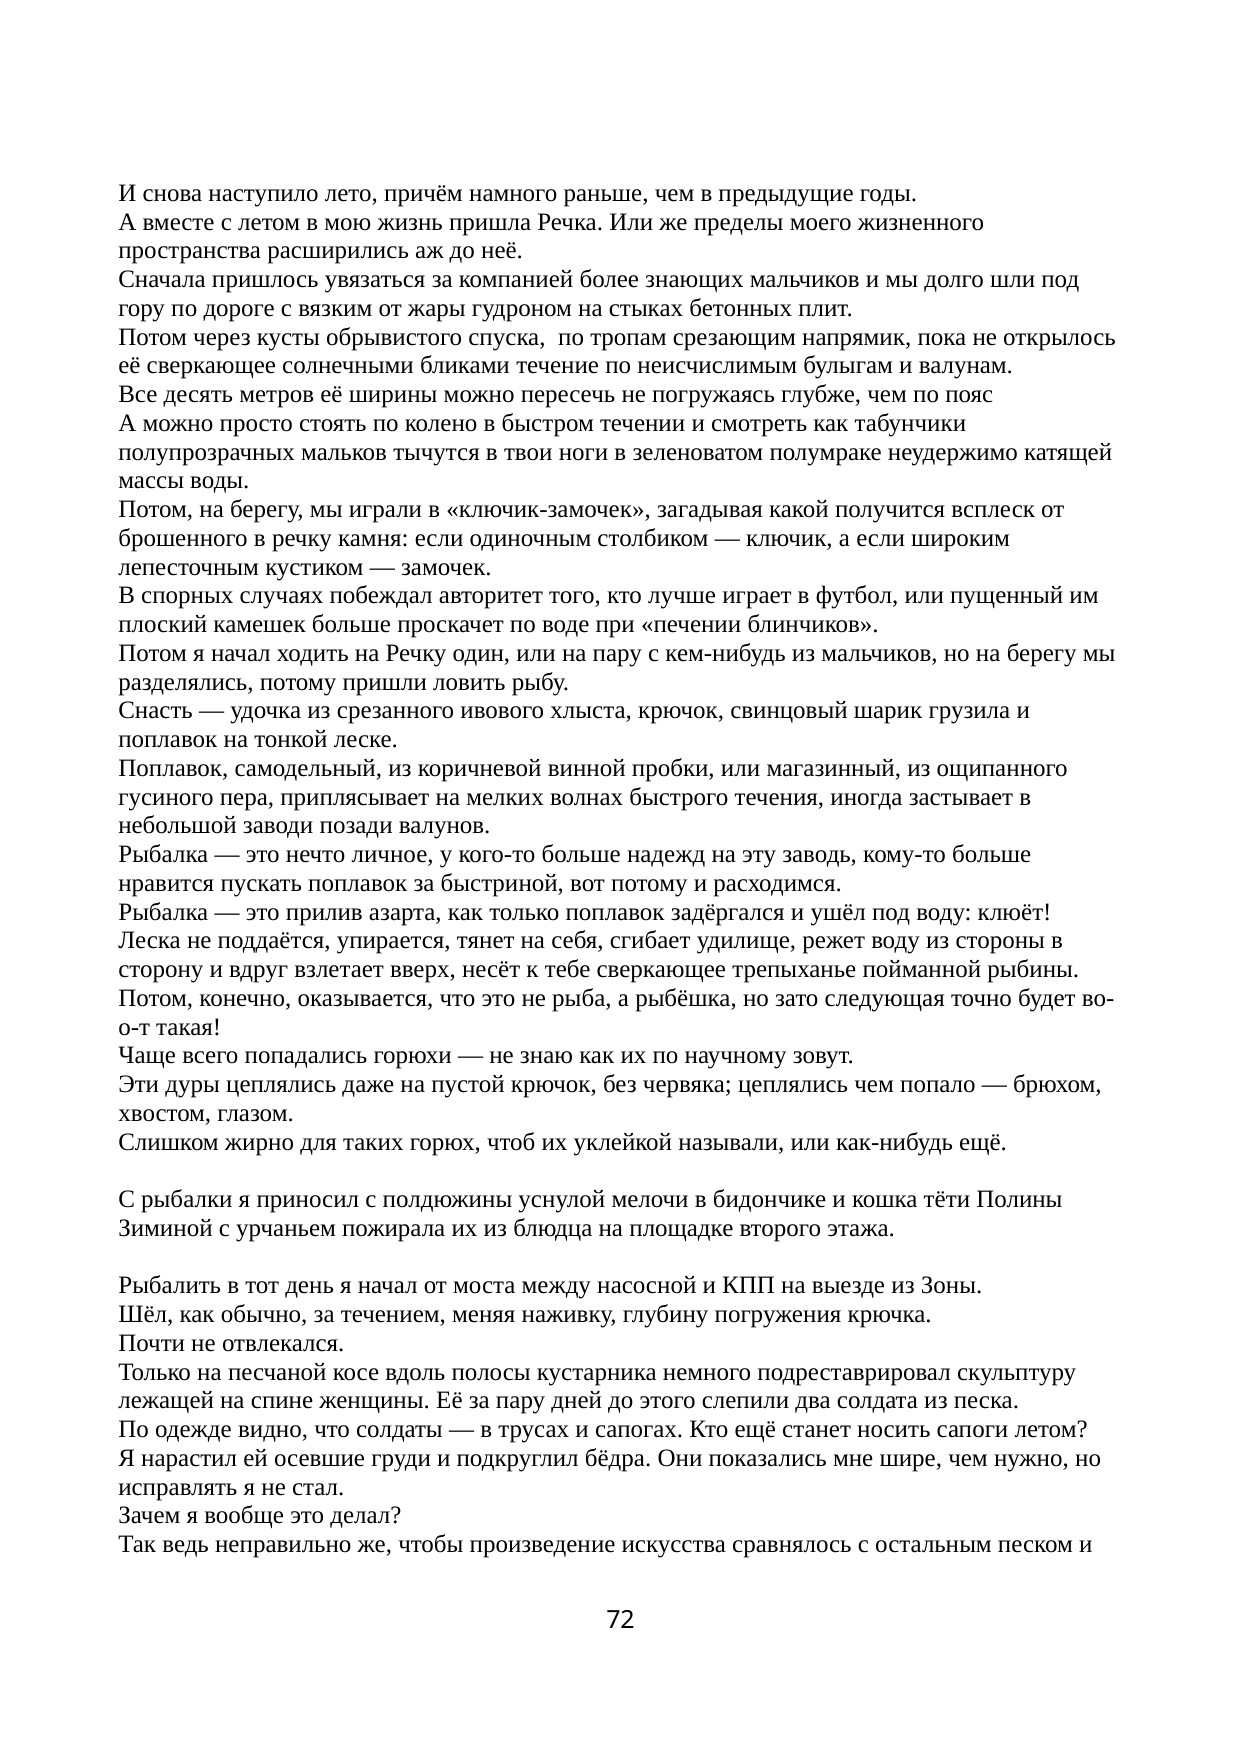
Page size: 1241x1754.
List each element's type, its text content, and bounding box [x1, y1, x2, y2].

text По одежде видно, что солдаты — в трусах и сапогах. Кто ещё станет носить сапоги летом? [118, 1414, 1122, 1443]
text Все десять метров её ширины можно пересечь не погружаясь глубже, чем по пояс [118, 379, 1122, 408]
text Почти не отвлекался. [118, 1328, 1122, 1357]
text Потом я начал ходить на Речку один, или на пару с кем-нибудь из мальчиков, но на берегу мы разделялись, потому пришли ловить рыбу. [118, 638, 1122, 696]
text В спорных случаях побеждал авторитет того, кто лучше играет в футбол, или пущенный им плоский камешек больше проскачет по воде при «печении блинчиков». [118, 581, 1122, 638]
text Снасть — удочка из срезанного ивового хлыста, крючок, свинцовый шарик грузила и поплавок на тонкой леске. [118, 696, 1122, 753]
text Чаще всего попадались горюхи — не знаю как их по научному зовут. [118, 1041, 1122, 1069]
text И снова наступило лето, причём намного раньше, чем в предыдущие годы. [118, 178, 1122, 207]
text А вместе с летом в мою жизнь пришла Речка. Или же пределы моего жизненного пространства расширились аж до неё. [118, 207, 1122, 264]
text Сначала пришлось увязаться за компанией более знающих мальчиков и мы долго шли под гору по дороге с вязким от жары гудроном на стыках бетонных плит. [118, 264, 1122, 322]
text Зачем я вообще это делал? [118, 1501, 1122, 1529]
text Эти дуры цеплялись даже на пустой крючок, без червяка; цеплялись чем попало — брюхом, хвостом, глазом. [118, 1069, 1122, 1127]
text Я нарастил ей осевшие груди и подкруглил бёдра. Они показались мне шире, чем нужно, но исправлять я не стал. [118, 1443, 1122, 1501]
text Рыбалить в тот день я начал от моста между насосной и КПП на выезде из Зоны. [118, 1271, 1122, 1299]
text Потом через кусты обрывистого спуска, по тропам срезающим напрямик, пока не открылось её сверкающее солнечными бликами течение по неисчислимым булыгам и валунам. [118, 322, 1122, 379]
text С рыбалки я приносил с полдюжины уснулой мелочи в бидончике и кошка тёти Полины Зиминой с урчаньем пожирала их из блюдца на площадке второго этажа. [118, 1184, 1122, 1242]
text Потом, конечно, оказывается, что это не рыба, а рыбёшка, но зато следующая точно будет во-о-т такая! [118, 983, 1122, 1041]
text Поплавок, самодельный, из коричневой винной пробки, или магазинный, из ощипанного гусиного пера, приплясывает на мелких волнах быстрого течения, иногда застывает в небольшой заводи позади валунов. [118, 753, 1122, 839]
text Только на песчаной косе вдоль полосы кустарника немного подреставрировал скульптуру лежащей на спине женщины. Её за пару дней до этого слепили два солдата из песка. [118, 1357, 1122, 1414]
text Леска не поддаётся, упирается, тянет на себя, сгибает удилище, режет воду из стороны в сторону и вдруг взлетает вверх, несёт к тебе сверкающее трепыханье пойманной рыбины. [118, 926, 1122, 983]
text Слишком жирно для таких горюх, чтоб их уклейкой называли, или как-нибудь ещё. [118, 1127, 1122, 1156]
text Рыбалка — это прилив азарта, как только поплавок задёргался и ушёл под воду: клюёт! [118, 897, 1122, 926]
text А можно просто стоять по колено в быстром течении и смотреть как табунчики полупрозрачных мальков тычутся в твои ноги в зеленоватом полумраке неудержимо катящей массы воды. [118, 408, 1122, 494]
text Рыбалка — это нечто личное, у кого-то больше надежд на эту заводь, кому-то больше нравится пускать поплавок за быстриной, вот потому и расходимся. [118, 839, 1122, 897]
text Так ведь неправильно же, чтобы произведение искусства сравнялось с остальным песком и [118, 1529, 1122, 1558]
text Потом, на берегу, мы играли в «ключик-замочек», загадывая какой получится всплеск от брошенного в речку камня: если одиночным столбиком — ключик, а если широким лепесточным кустиком — замочек. [118, 494, 1122, 581]
text Шёл, как обычно, за течением, меняя наживку, глубину погружения крючка. [118, 1299, 1122, 1328]
